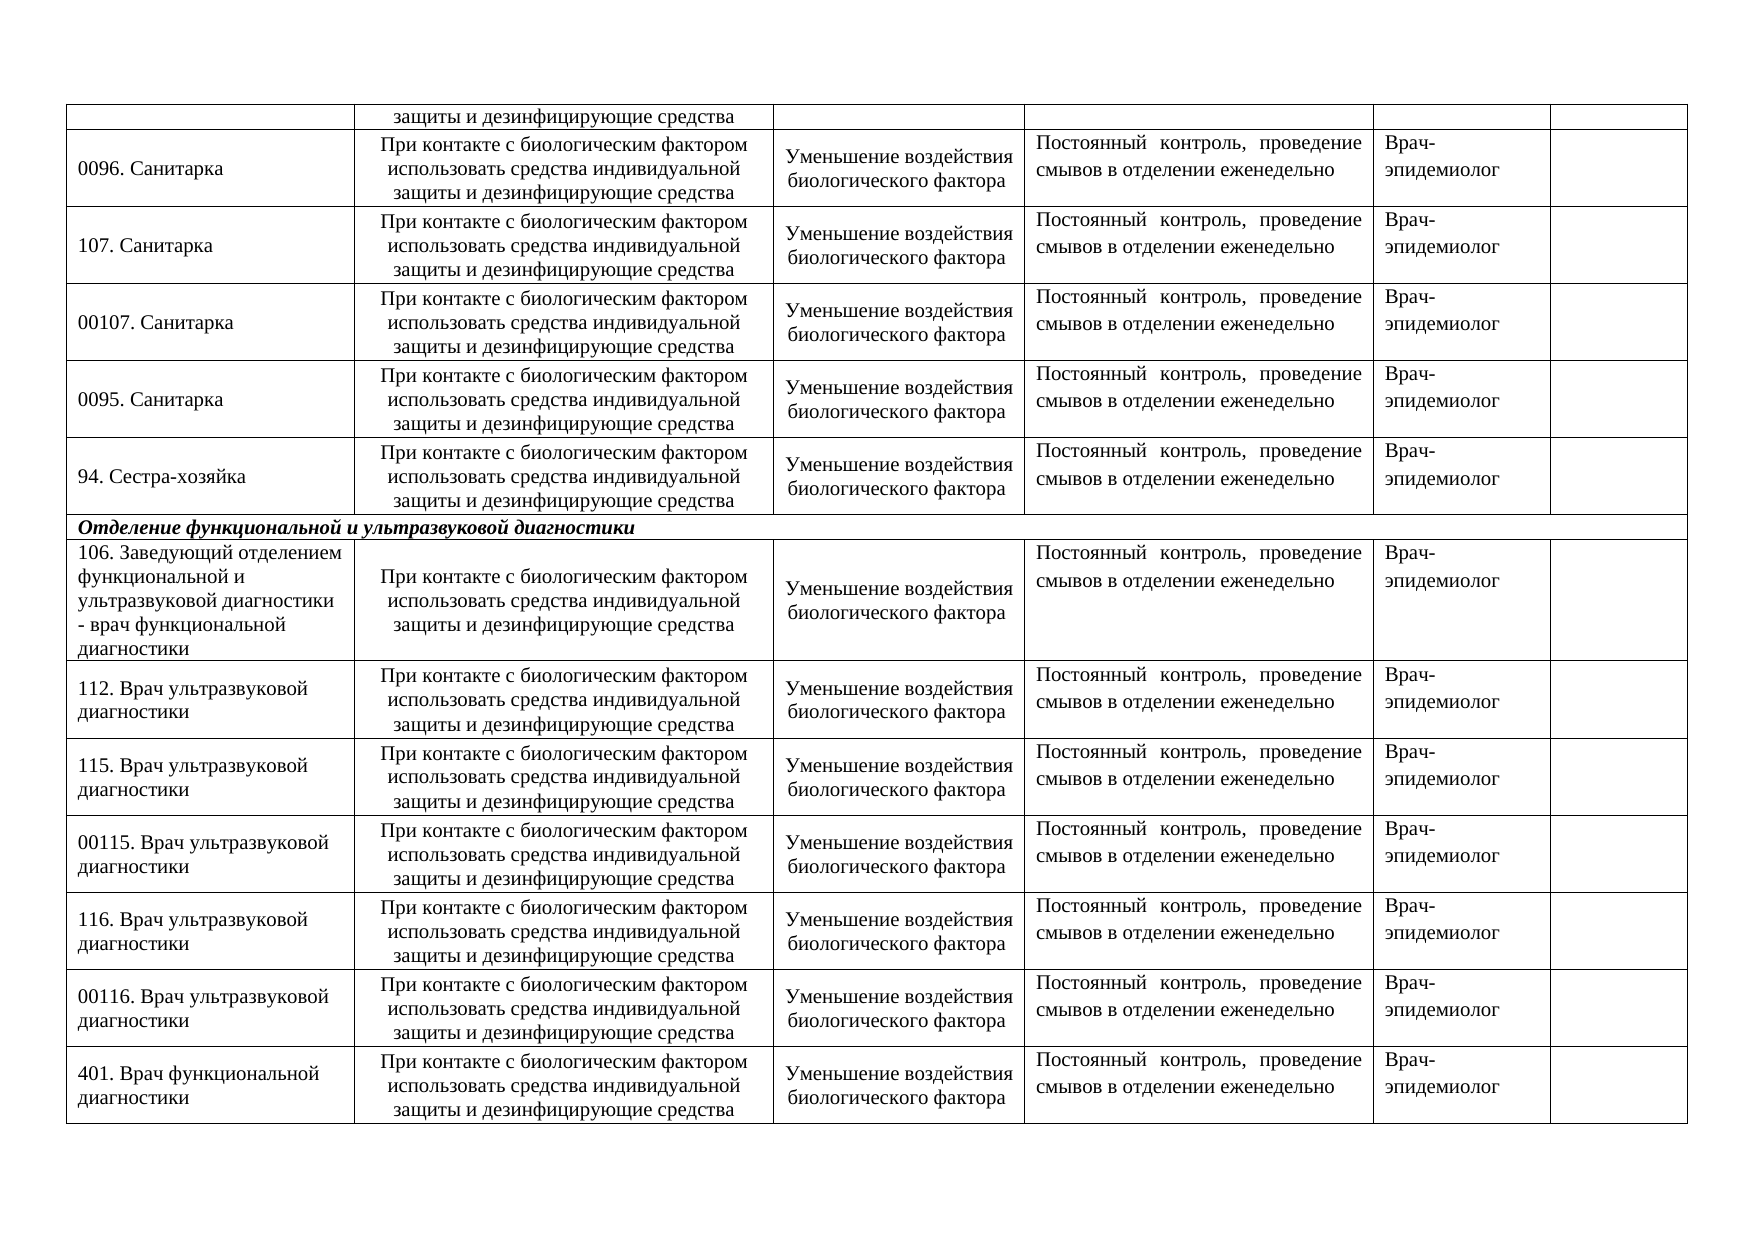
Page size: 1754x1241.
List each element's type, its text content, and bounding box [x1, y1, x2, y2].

table_cell 94. Сестра-хозяйка [67, 438, 354, 514]
table_cell 0095. Санитарка [67, 361, 354, 437]
table_cell Постоянный контроль, проведение смывов в отделении еженедельно [1025, 130, 1373, 206]
table_cell Врач-эпидемиолог [1374, 893, 1550, 969]
table_cell [1025, 105, 1373, 128]
table_cell Врач-эпидемиолог [1374, 284, 1550, 360]
table_cell защиты и дезинфицирующие средства [355, 105, 773, 128]
table_cell При контакте с биологическим фактором использовать средства индивидуальной защиты и дезинфицирующие средства [355, 970, 773, 1046]
table_cell При контакте с биологическим фактором использовать средства индивидуальной защиты и дезинфицирующие средства [355, 284, 773, 360]
table_cell При контакте с биологическим фактором использовать средства индивидуальной защиты и дезинфицирующие средства [355, 661, 773, 737]
table_cell Уменьшение воздействия биологического фактора [774, 540, 1024, 660]
table_cell Уменьшение воздействия биологического фактора [774, 361, 1024, 437]
table_cell При контакте с биологическим фактором использовать средства индивидуальной защиты и дезинфицирующие средства [355, 438, 773, 514]
table_cell Врач-эпидемиолог [1374, 540, 1550, 660]
table_cell [1551, 207, 1687, 283]
table_cell Постоянный контроль, проведение смывов в отделении еженедельно [1025, 893, 1373, 969]
table_cell Врач-эпидемиолог [1374, 970, 1550, 1046]
table_cell [1551, 105, 1687, 128]
table_cell [1551, 361, 1687, 437]
table_cell Уменьшение воздействия биологического фактора [774, 207, 1024, 283]
table_cell При контакте с биологическим фактором использовать средства индивидуальной защиты и дезинфицирующие средства [355, 893, 773, 969]
table_cell Постоянный контроль, проведение смывов в отделении еженедельно [1025, 816, 1373, 892]
table_cell 107. Санитарка [67, 207, 354, 283]
table_cell Уменьшение воздействия биологического фактора [774, 816, 1024, 892]
table_cell Уменьшение воздействия биологического фактора [774, 970, 1024, 1046]
table_cell [1551, 130, 1687, 206]
table_cell Постоянный контроль, проведение смывов в отделении еженедельно [1025, 284, 1373, 360]
table_cell При контакте с биологическим фактором использовать средства индивидуальной защиты и дезинфицирующие средства [355, 207, 773, 283]
table_cell 106. Заведующий отделением функциональной и ультразвуковой диагностики - врач функциональной диагностики [67, 540, 354, 660]
table_cell [67, 105, 354, 128]
table_cell [1551, 893, 1687, 969]
table_cell Уменьшение воздействия биологического фактора [774, 661, 1024, 737]
table_cell Врач-эпидемиолог [1374, 130, 1550, 206]
table_cell 112. Врач ультразвуковой диагностики [67, 661, 354, 737]
table_cell Врач-эпидемиолог [1374, 816, 1550, 892]
table_cell 00115. Врач ультразвуковой диагностики [67, 816, 354, 892]
table_cell Уменьшение воздействия биологического фактора [774, 130, 1024, 206]
table_cell Уменьшение воздействия биологического фактора [774, 893, 1024, 969]
table_cell 115. Врач ультразвуковой диагностики [67, 739, 354, 814]
table_cell Постоянный контроль, проведение смывов в отделении еженедельно [1025, 739, 1373, 814]
table_cell [774, 105, 1024, 128]
table_cell При контакте с биологическим фактором использовать средства индивидуальной защиты и дезинфицирующие средства [355, 816, 773, 892]
table_cell 116. Врач ультразвуковой диагностики [67, 893, 354, 969]
table_cell При контакте с биологическим фактором использовать средства индивидуальной защиты и дезинфицирующие средства [355, 739, 773, 814]
table_cell Постоянный контроль, проведение смывов в отделении еженедельно [1025, 207, 1373, 283]
table_cell [1551, 540, 1687, 660]
table_cell 0096. Санитарка [67, 130, 354, 206]
table_cell Уменьшение воздействия биологического фактора [774, 739, 1024, 814]
table_cell Врач-эпидемиолог [1374, 739, 1550, 814]
table_cell Уменьшение воздействия биологического фактора [774, 1047, 1024, 1123]
table_cell При контакте с биологическим фактором использовать средства индивидуальной защиты и дезинфицирующие средства [355, 361, 773, 437]
table_cell [1551, 816, 1687, 892]
table_cell Постоянный контроль, проведение смывов в отделении еженедельно [1025, 970, 1373, 1046]
table_cell Врач-эпидемиолог [1374, 661, 1550, 737]
table_cell [1374, 105, 1550, 128]
table_cell 401. Врач функциональной диагностики [67, 1047, 354, 1123]
table_cell При контакте с биологическим фактором использовать средства индивидуальной защиты и дезинфицирующие средства [355, 1047, 773, 1123]
table_cell 00107. Санитарка [67, 284, 354, 360]
table_cell [1551, 970, 1687, 1046]
table_cell Постоянный контроль, проведение смывов в отделении еженедельно [1025, 361, 1373, 437]
table_cell Врач-эпидемиолог [1374, 438, 1550, 514]
table_cell Постоянный контроль, проведение смывов в отделении еженедельно [1025, 438, 1373, 514]
table_cell 00116. Врач ультразвуковой диагностики [67, 970, 354, 1046]
table_cell [1551, 438, 1687, 514]
table_cell [1551, 1047, 1687, 1123]
table_cell При контакте с биологическим фактором использовать средства индивидуальной защиты и дезинфицирующие средства [355, 540, 773, 660]
table_cell Врач-эпидемиолог [1374, 207, 1550, 283]
table_cell [1551, 739, 1687, 814]
table_cell Врач-эпидемиолог [1374, 361, 1550, 437]
table_cell Уменьшение воздействия биологического фактора [774, 284, 1024, 360]
table_cell Отделение функциональной и ультразвуковой диагностики [67, 515, 1687, 539]
table_cell Врач-эпидемиолог [1374, 1047, 1550, 1123]
table_cell Постоянный контроль, проведение смывов в отделении еженедельно [1025, 661, 1373, 737]
table_cell При контакте с биологическим фактором использовать средства индивидуальной защиты и дезинфицирующие средства [355, 130, 773, 206]
table_cell Постоянный контроль, проведение смывов в отделении еженедельно [1025, 1047, 1373, 1123]
table_cell [1551, 661, 1687, 737]
table_cell Постоянный контроль, проведение смывов в отделении еженедельно [1025, 540, 1373, 660]
table_cell Уменьшение воздействия биологического фактора [774, 438, 1024, 514]
table_cell [1551, 284, 1687, 360]
